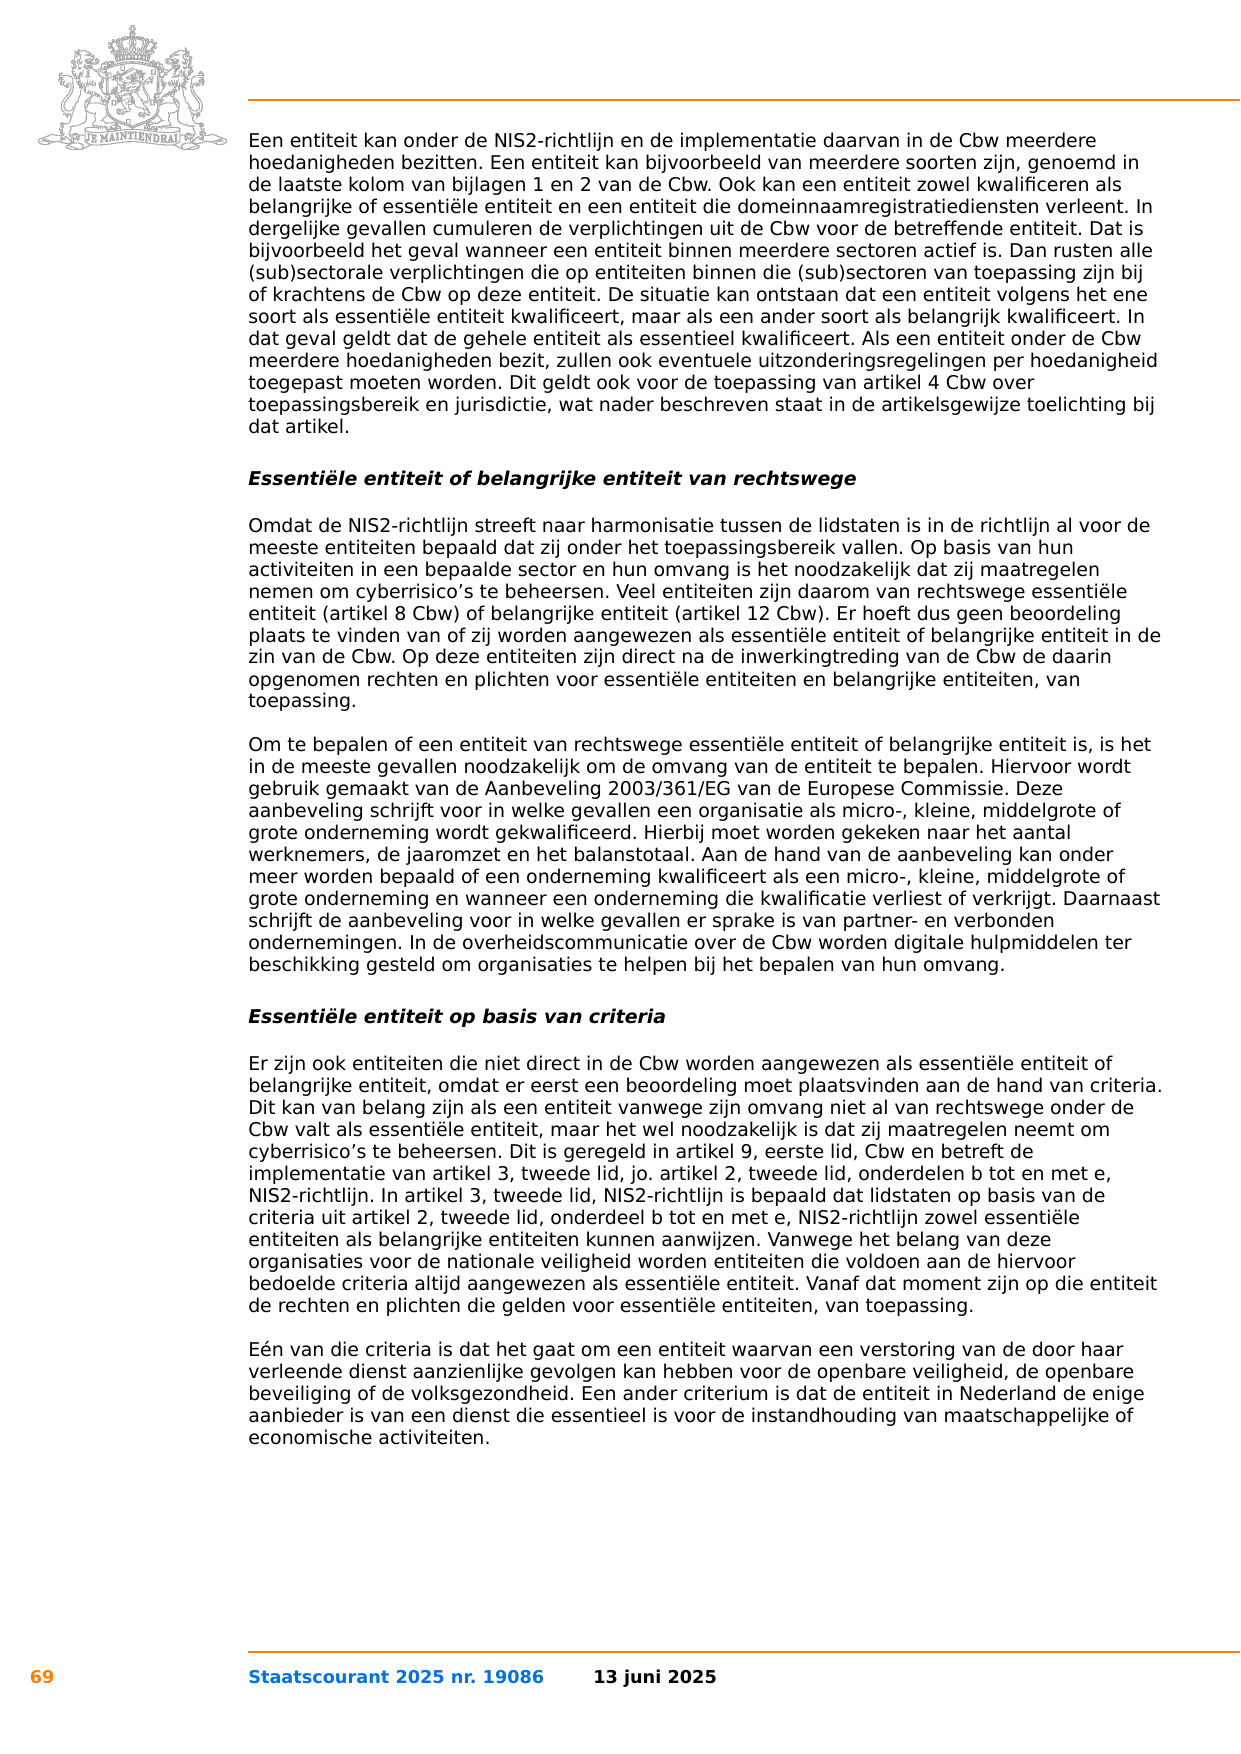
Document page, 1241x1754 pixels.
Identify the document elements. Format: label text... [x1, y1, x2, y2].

text Omdat de NIS2-richtlijn streeft naar harmonisatie tussen de lidstaten is in de richtlijn al voor de meeste entiteiten bepaald dat zij onder het toepassingsbereik vallen. Op basis van hun activiteiten in een bepaalde sector en hun omvang is het noodzakelijk dat zij maatregelen nemen om cyberrisico’s te beheersen. Veel entiteiten zijn daarom van rechtswege essentiële entiteit (artikel 8 Cbw) of belangrijke entiteit (artikel 12 Cbw). Er hoeft dus geen beoordeling plaats te vinden van of zij worden aangewezen als essentiële entiteit of belangrijke entiteit in de zin van de Cbw. Op deze entiteiten zijn direct na de inwerkingtreding van de Cbw de daarin opgenomen rechten en plichten voor essentiële entiteiten en belangrijke entiteiten, van toepassing. [248, 514, 1163, 712]
text Om te bepalen of een entiteit van rechtswege essentiële entiteit of belangrijke entiteit is, is het in de meeste gevallen noodzakelijk om de omvang van de entiteit te bepalen. Hiervoor wordt gebruik gemaakt van de Aanbeveling 2003/361/EG van de Europese Commissie. Deze aanbeveling schrijft voor in welke gevallen een organisatie als micro-, kleine, middelgrote of grote onderneming wordt gekwalificeerd. Hierbij moet worden gekeken naar het aantal werknemers, de jaaromzet en het balanstotaal. Aan de hand van de aanbeveling kan onder meer worden bepaald of een onderneming kwalificeert als een micro-, kleine, middelgrote of grote onderneming en wanneer een onderneming die kwalificatie verliest of verkrijgt. Daarnaast schrijft de aanbeveling voor in welke gevallen er sprake is van partner- en verbonden ondernemingen. In de overheidscommunicatie over de Cbw worden digitale hulpmiddelen ter beschikking gesteld om organisaties te helpen bij het bepalen van hun omvang. [248, 734, 1163, 976]
picture [38, 25, 227, 150]
subtitle Essentiële entiteit of belangrijke entiteit van rechtswege [248, 468, 1163, 489]
subtitle Essentiële entiteit op basis van criteria [248, 1006, 1163, 1028]
text Er zijn ook entiteiten die niet direct in de Cbw worden aangewezen als essentiële entiteit of belangrijke entiteit, omdat er eerst een beoordeling moet plaatsvinden aan de hand van criteria. Dit kan van belang zijn als een entiteit vanwege zijn omvang niet al van rechtswege onder de Cbw valt als essentiële entiteit, maar het wel noodzakelijk is dat zij maatregelen neemt om cyberrisico’s te beheersen. Dit is geregeld in artikel 9, eerste lid, Cbw en betreft de implementatie van artikel 3, tweede lid, jo. artikel 2, tweede lid, onderdelen b tot en met e, NIS2-richtlijn. In artikel 3, tweede lid, NIS2-richtlijn is bepaald dat lidstaten op basis van de criteria uit artikel 2, tweede lid, onderdeel b tot en met e, NIS2-richtlijn zowel essentiële entiteiten als belangrijke entiteiten kunnen aanwijzen. Vanwege het belang van deze organisaties voor de nationale veiligheid worden entiteiten die voldoen aan de hiervoor bedoelde criteria altijd aangewezen als essentiële entiteit. Vanaf dat moment zijn op die entiteit de rechten en plichten die gelden voor essentiële entiteiten, van toepassing. [248, 1053, 1163, 1317]
text Een entiteit kan onder de NIS2-richtlijn en de implementatie daarvan in de Cbw meerdere hoedanigheden bezitten. Een entiteit kan bijvoorbeeld van meerdere soorten zijn, genoemd in de laatste kolom van bijlagen 1 en 2 van de Cbw. Ook kan een entiteit zowel kwalificeren als belangrijke of essentiële entiteit en een entiteit die domeinnaamregistratiediensten verleent. In dergelijke gevallen cumuleren de verplichtingen uit de Cbw voor de betreffende entiteit. Dat is bijvoorbeeld het geval wanneer een entiteit binnen meerdere sectoren actief is. Dan rusten alle (sub)sectorale verplichtingen die op entiteiten binnen die (sub)sectoren van toepassing zijn bij of krachtens de Cbw op deze entiteit. De situatie kan ontstaan dat een entiteit volgens het ene soort als essentiële entiteit kwalificeert, maar als een ander soort als belangrijk kwalificeert. In dat geval geldt dat de gehele entiteit als essentieel kwalificeert. Als een entiteit onder de Cbw meerdere hoedanigheden bezit, zullen ook eventuele uitzonderingsregelingen per hoedanigheid toegepast moeten worden. Dit geldt ook voor de toepassing van artikel 4 Cbw over toepassingsbereik en jurisdictie, wat nader beschreven staat in de artikelsgewijze toelichting bij dat artikel. [248, 130, 1163, 438]
text Eén van die criteria is dat het gaat om een entiteit waarvan een verstoring van de door haar verleende dienst aanzienlijke gevolgen kan hebben voor de openbare veiligheid, de openbare beveiliging of de volksgezondheid. Een ander criterium is dat de entiteit in Nederland de enige aanbieder is van een dienst die essentieel is voor de instandhouding van maatschappelijke of economische activiteiten. [248, 1339, 1163, 1448]
